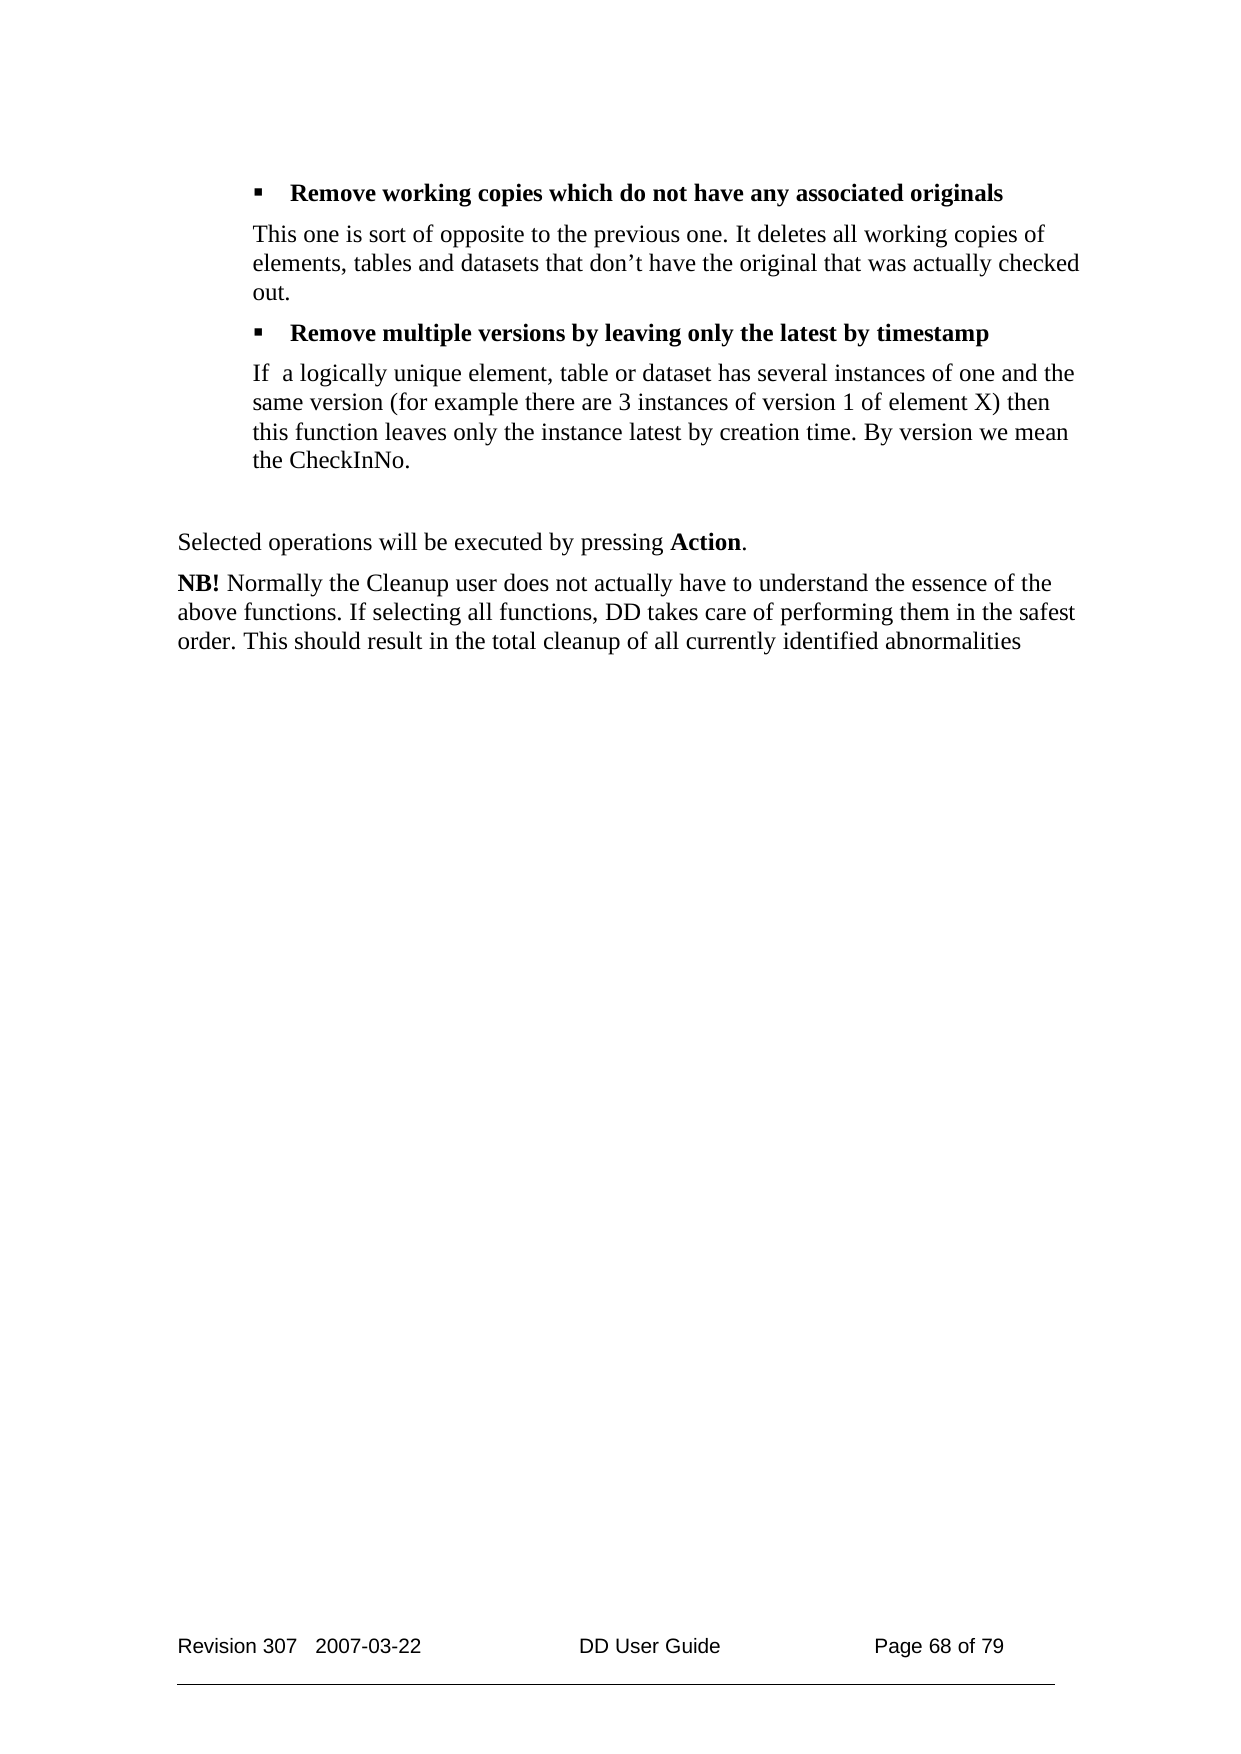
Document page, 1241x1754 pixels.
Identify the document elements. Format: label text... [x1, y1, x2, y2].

list Remove working copies which do not have any associated originals [252, 178, 1092, 207]
list Remove multiple versions by leaving only the latest by timestamp [252, 317, 1092, 346]
text Selected operations will be executed by pressing Action. [177, 527, 1092, 556]
text If a logically unique element, table or dataset has several instances of one and the same version (for example there are 3 instances of version 1 of element X) then this function leaves only the instance latest by creation time. By version we mean the CheckInNo. [252, 358, 1092, 474]
text This one is sort of opposite to the previous one. It deletes all working copies of elements, tables and datasets that don’t have the original that was actually checked out. [252, 218, 1092, 306]
text NB! Normally the Cleanup user does not actually have to understand the essence of the above functions. If selecting all functions, DD takes care of performing them in the safest order. This should result in the total cleanup of all currently identified abnormalities [177, 568, 1092, 655]
